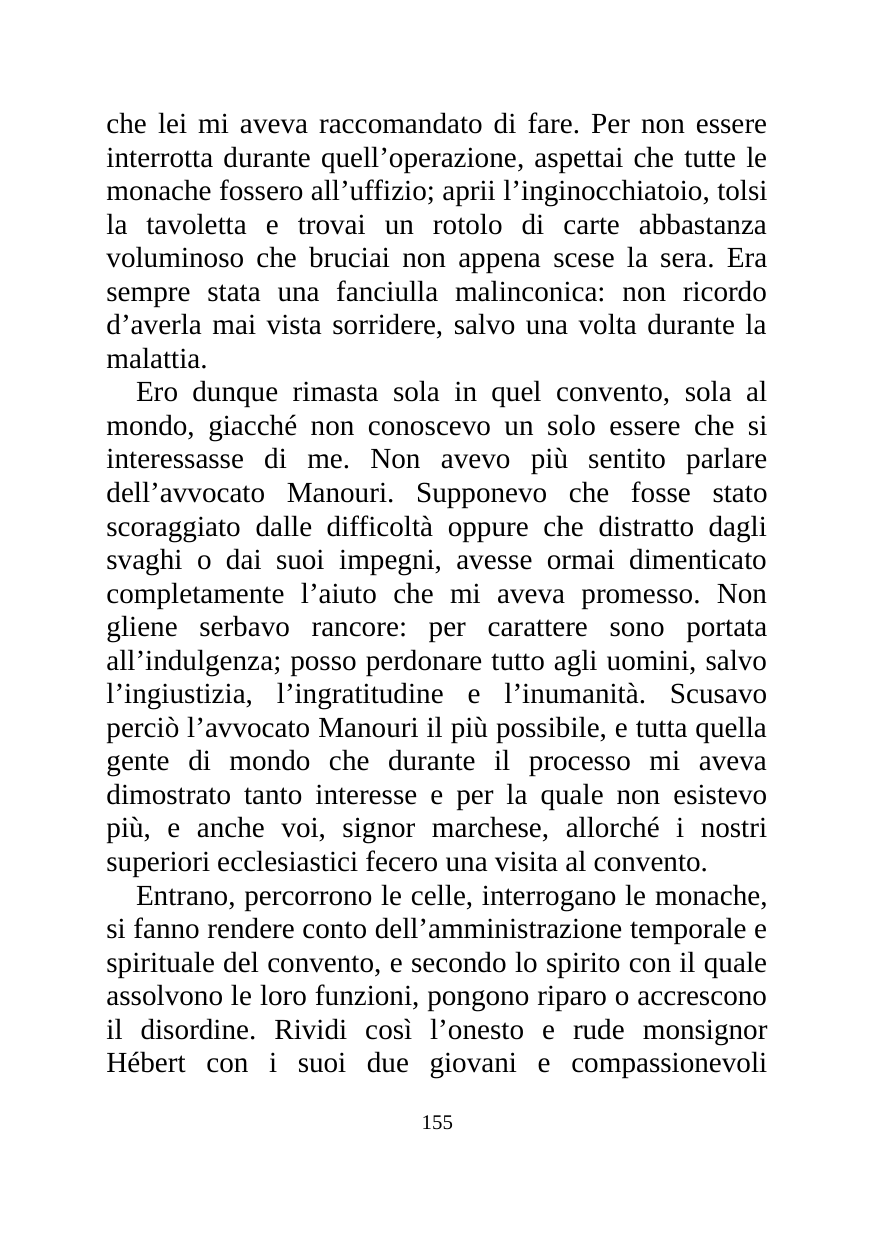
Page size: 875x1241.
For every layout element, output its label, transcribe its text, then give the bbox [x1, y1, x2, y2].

text che lei mi aveva raccomandato di fare. Per non essere interrotta durante quell’operazione, aspettai che tutte le monache fossero all’uffizio; aprii l’inginocchiatoio, tolsi la tavoletta e trovai un rotolo di carte abbastanza voluminoso che bruciai non appena scese la sera. Era sempre stata una fanciulla malinconica: non ricordo d’averla mai vista sorridere, salvo una volta durante la malattia. [106, 106, 768, 374]
text Entrano, percorrono le celle, interrogano le monache, si fanno rendere conto dell’amministrazione temporale e spirituale del convento, e secondo lo spirito con il quale assolvono le loro funzioni, pongono riparo o accrescono il disordine. Rividi così l’onesto e rude monsignor Hébert con i suoi due giovani e compassionevoli [106, 878, 768, 1079]
text Ero dunque rimasta sola in quel convento, sola al mondo, giacché non conoscevo un solo essere che si interessasse di me. Non avevo più sentito parlare dell’avvocato Manouri. Supponevo che fosse stato scoraggiato dalle difficoltà oppure che distratto dagli svaghi o dai suoi impegni, avesse ormai dimenticato completamente l’aiuto che mi aveva promesso. Non gliene serbavo rancore: per carattere sono portata all’indulgenza; posso perdonare tutto agli uomini, salvo l’ingiustizia, l’ingratitudine e l’inumanità. Scusavo perciò l’avvocato Manouri il più possibile, e tutta quella gente di mondo che durante il processo mi aveva dimostrato tanto interesse e per la quale non esistevo più, e anche voi, signor marchese, allorché i nostri superiori ecclesiastici fecero una visita al convento. [106, 374, 768, 878]
